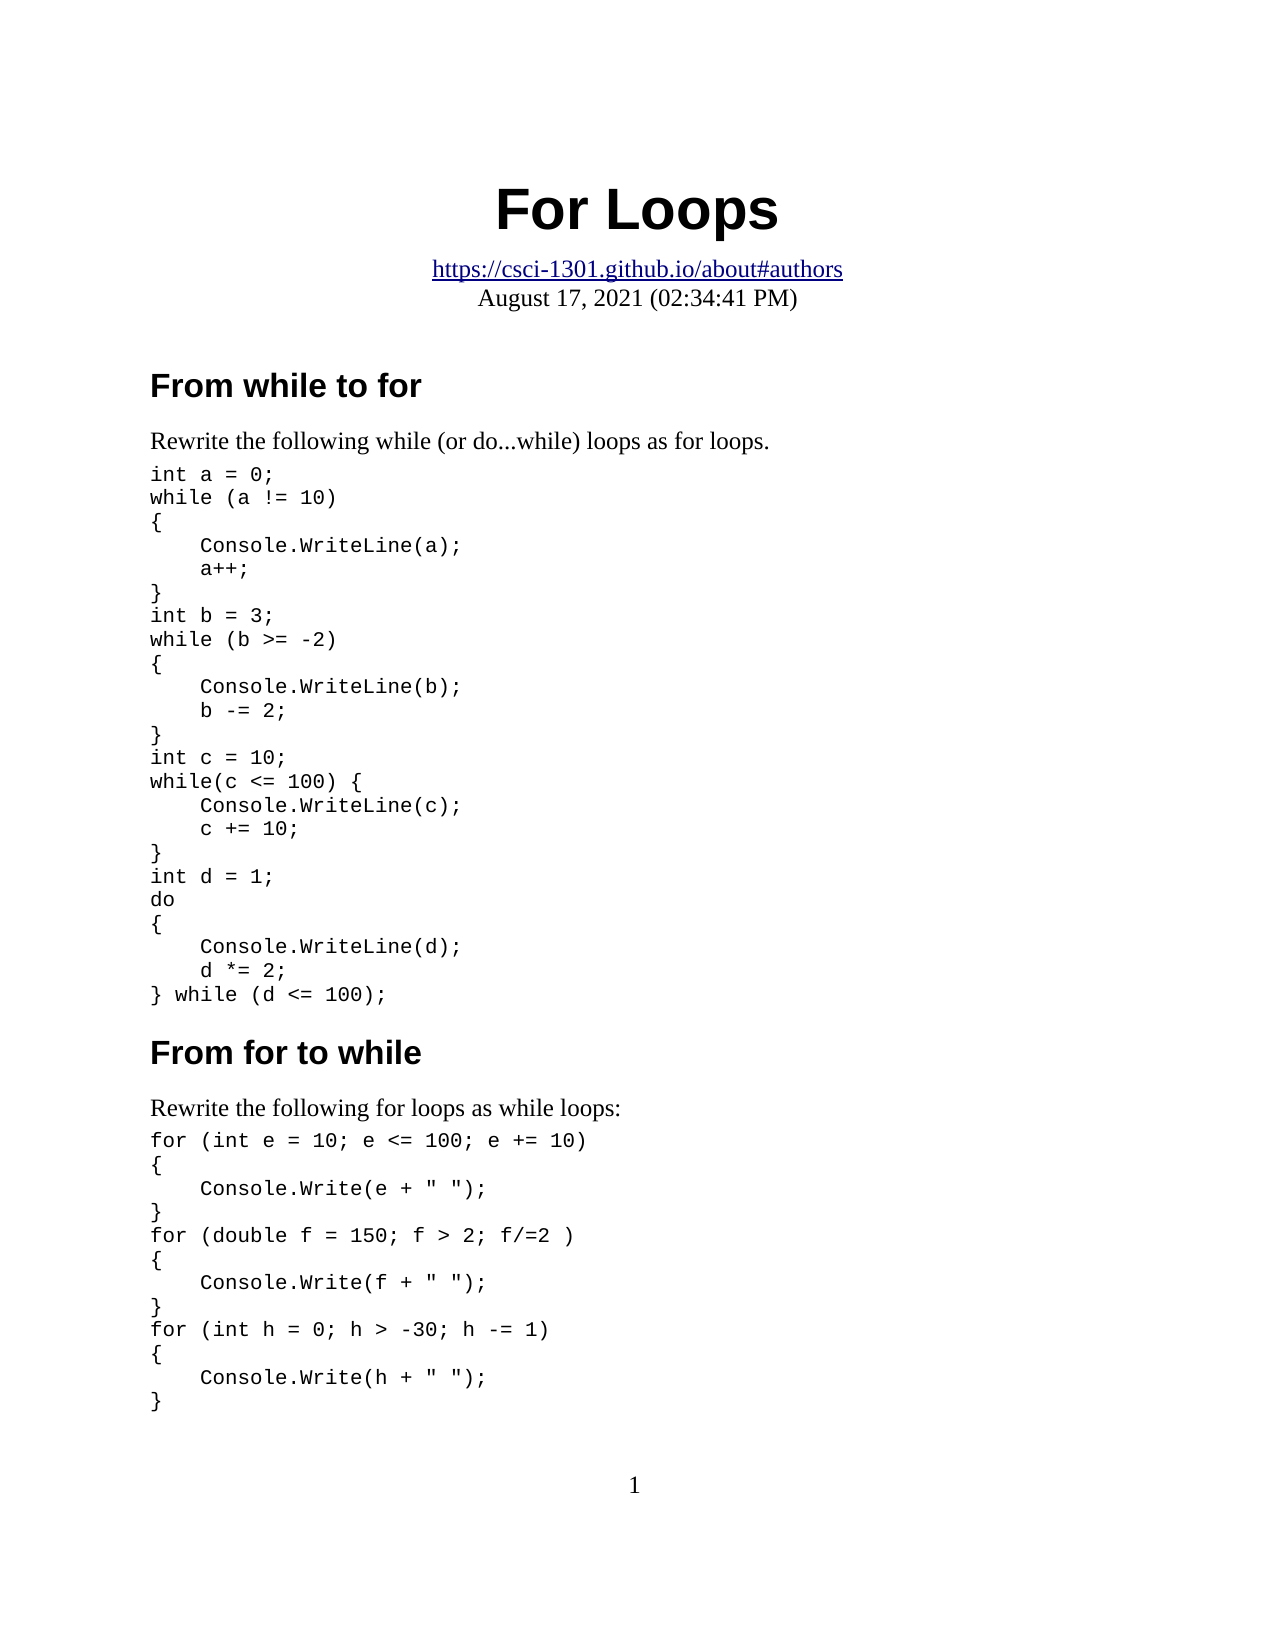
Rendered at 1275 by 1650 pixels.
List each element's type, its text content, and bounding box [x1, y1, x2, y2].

text while (a != 10) [150, 487, 1125, 511]
text a++; [150, 558, 1125, 582]
text } [150, 1296, 1125, 1319]
text for (double f = 150; f > 2; f/=2 ) [150, 1225, 1125, 1248]
text } [150, 724, 1125, 747]
text while(c <= 100) { [150, 771, 1125, 795]
text { [150, 511, 1125, 534]
text int c = 10; [150, 747, 1125, 771]
text } [150, 582, 1125, 606]
text Console.WriteLine(d); [150, 937, 1125, 960]
text Console.WriteLine(c); [150, 795, 1125, 818]
text { [150, 1343, 1125, 1367]
text Console.WriteLine(b); [150, 676, 1125, 700]
text { [150, 653, 1125, 676]
text Console.Write(e + " "); [150, 1178, 1125, 1201]
subtitle From for to while [150, 1032, 1125, 1071]
text while (b >= -2) [150, 629, 1125, 653]
text } [150, 1201, 1125, 1225]
title For Loops [150, 175, 1125, 242]
text for (int e = 10; e <= 100; e += 10) [150, 1130, 1125, 1154]
text Console.Write(f + " "); [150, 1272, 1125, 1296]
text d *= 2; [150, 960, 1125, 984]
subtitle From while to for [150, 366, 1125, 404]
text Rewrite the following while (or do...while) loops as for loops. [150, 426, 1125, 455]
text Console.WriteLine(a); [150, 534, 1125, 558]
text Rewrite the following for loops as while loops: [150, 1093, 1125, 1121]
text { [150, 1154, 1125, 1178]
text do [150, 889, 1125, 913]
text int b = 3; [150, 606, 1125, 629]
text { [150, 913, 1125, 937]
text int d = 1; [150, 866, 1125, 889]
text } while (d <= 100); [150, 984, 1125, 1007]
text Console.Write(h + " "); [150, 1367, 1125, 1390]
text } [150, 1390, 1125, 1414]
text https://csci-1301.github.io/about#authors [150, 254, 1125, 283]
text } [150, 842, 1125, 866]
text c += 10; [150, 818, 1125, 842]
text for (int h = 0; h > -30; h -= 1) [150, 1319, 1125, 1343]
text { [150, 1248, 1125, 1272]
text int a = 0; [150, 464, 1125, 487]
text b -= 2; [150, 700, 1125, 724]
text August 17, 2021 (02:34:41 PM) [150, 283, 1125, 312]
